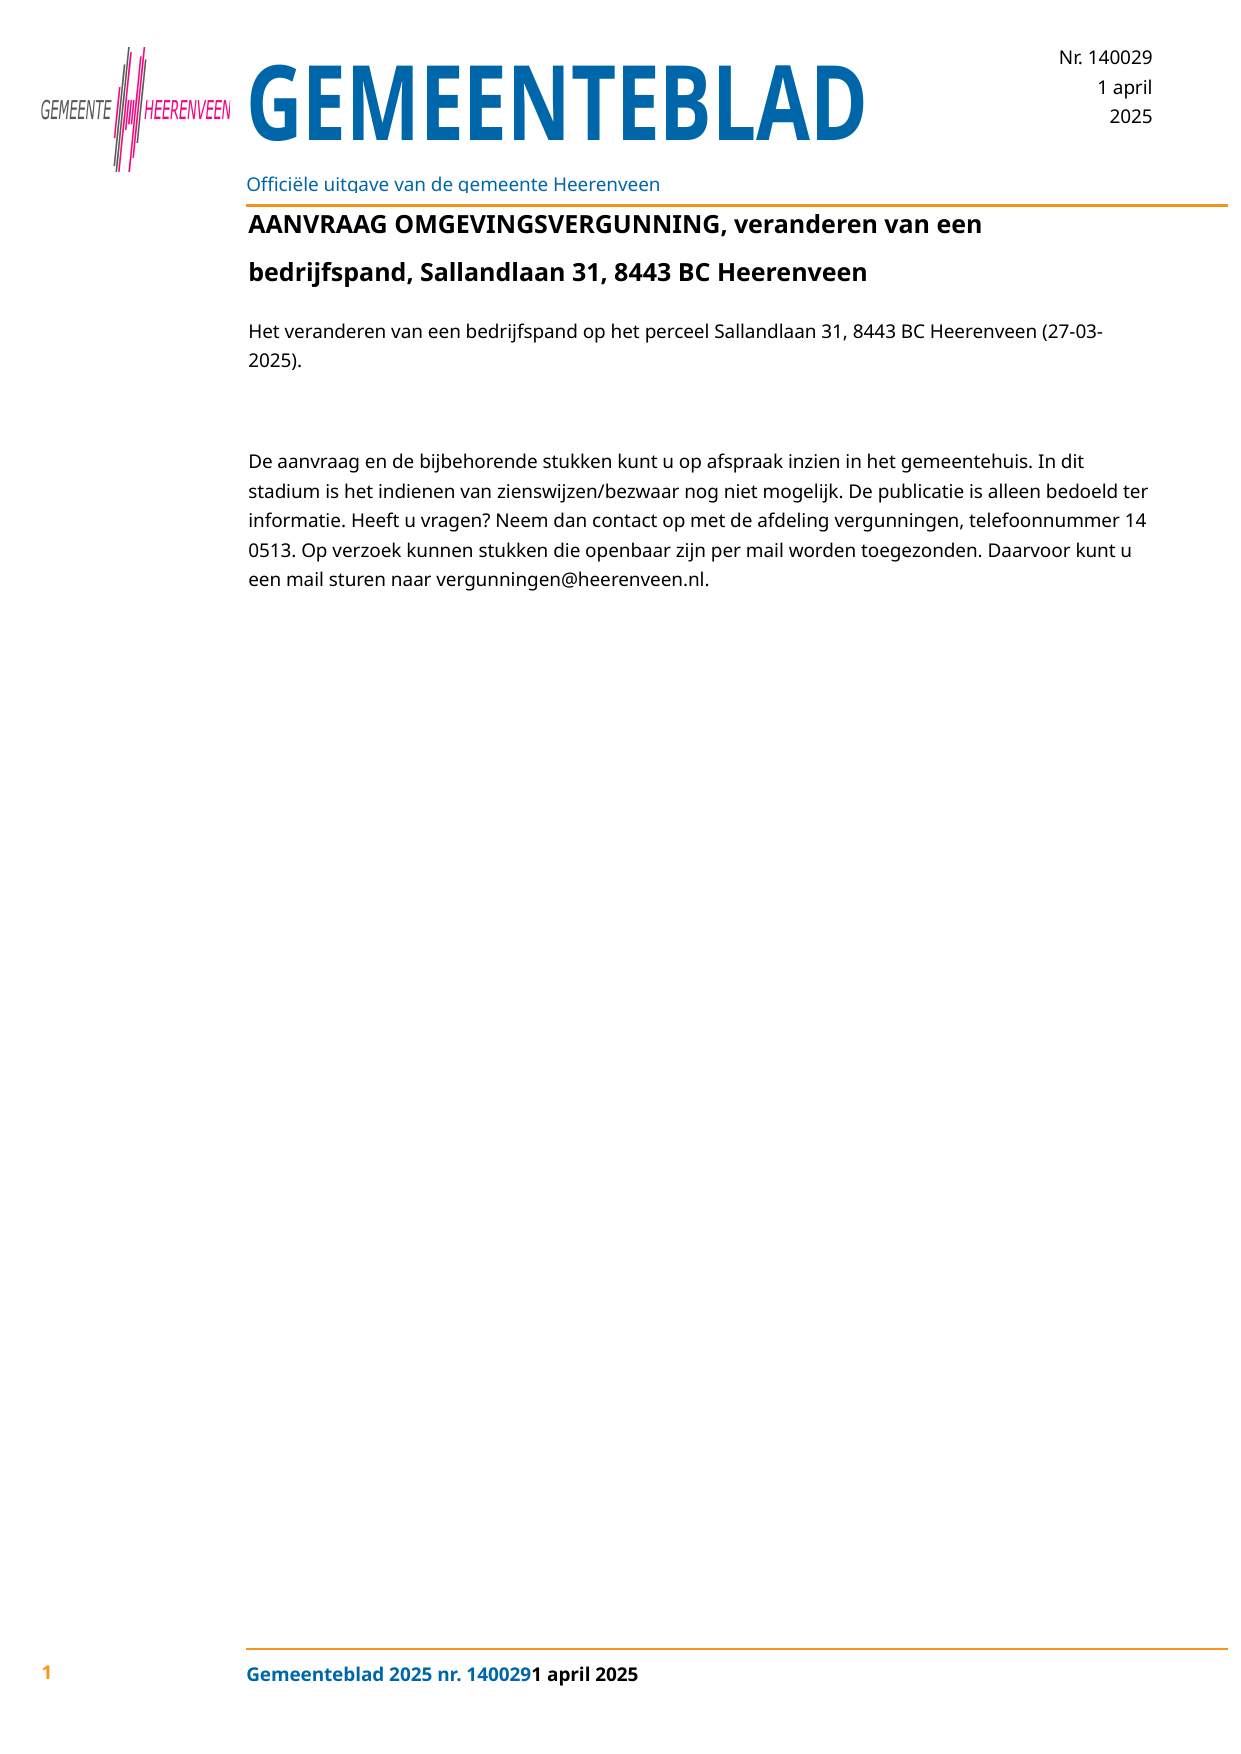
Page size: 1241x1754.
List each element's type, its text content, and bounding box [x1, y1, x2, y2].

picture [41, 47, 231, 172]
text Het veranderen van een bedrijfspand op het perceel Sallandlaan 31, 8443 BC Heerenveen (27-03-2025). [248, 318, 1152, 373]
text AANVRAAG OMGEVINGSVERGUNNING, veranderen van een bedrijfspand, Sallandlaan 31, 8443 BC Heerenveen [248, 207, 1152, 288]
text De aanvraag en de bijbehorende stukken kunt u op afspraak inzien in het gemeentehuis. In dit stadium is het indienen van zienswijzen/bezwaar nog niet mogelijk. De publicatie is alleen bedoeld ter informatie. Heeft u vragen? Neem dan contact op met de afdeling vergunningen, telefoonnummer 14 0513. Op verzoek kunnen stukken die openbaar zijn per mail worden toegezonden. Daarvoor kunt u een mail sturen naar vergunningen@heerenveen.nl. [248, 448, 1152, 592]
